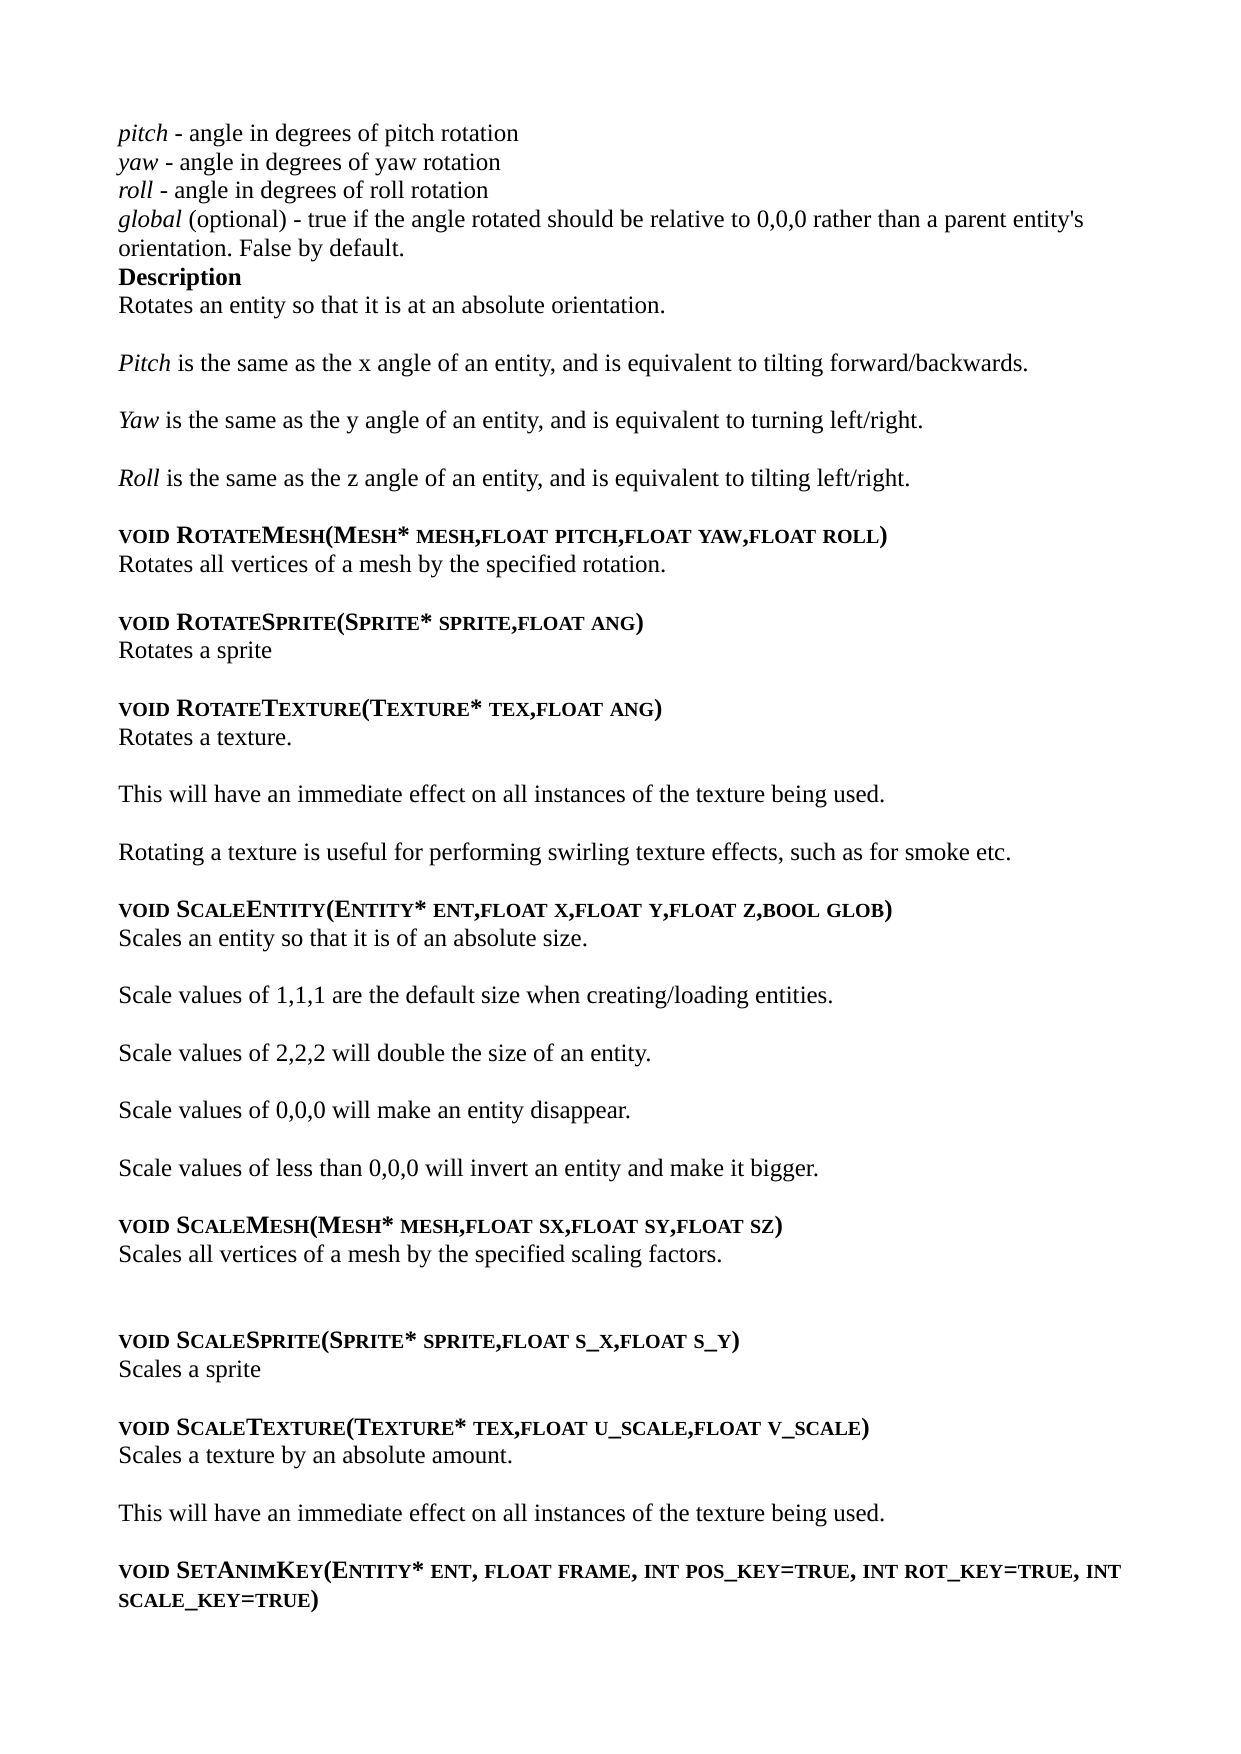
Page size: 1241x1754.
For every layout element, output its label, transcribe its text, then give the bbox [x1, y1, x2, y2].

text void RotateSprite(Sprite* sprite,float ang) [118, 607, 1122, 636]
text void SetAnimKey(Entity* ent, float frame, int pos_key=true, int rot_key=true, int scale_key=true) [118, 1556, 1122, 1613]
text void ScaleMesh(Mesh* mesh,float sx,float sy,float sz) [118, 1211, 1122, 1239]
text void RotateMesh(Mesh* mesh,float pitch,float yaw,float roll) [118, 521, 1122, 549]
text pitch - angle in degrees of pitch rotation [118, 118, 1122, 147]
text Scales a texture by an absolute amount. This will have an immediate effect on all instances of the texture being used. [118, 1441, 1122, 1527]
text void ScaleEntity(Entity* ent,float x,float y,float z,bool glob) [118, 894, 1122, 923]
text void RotateTexture(Texture* tex,float ang) [118, 693, 1122, 722]
text Rotates an entity so that it is at an absolute orientation. [118, 291, 1122, 319]
text Rotates all vertices of a mesh by the specified rotation. [118, 549, 1122, 578]
text Pitch is the same as the x angle of an entity, and is equivalent to tilting forward/backwards. [118, 348, 1122, 377]
text void ScaleTexture(Texture* tex,float u_scale,float v_scale) [118, 1412, 1122, 1441]
text Roll is the same as the z angle of an entity, and is equivalent to tilting left/right. [118, 463, 1122, 492]
text Scales all vertices of a mesh by the specified scaling factors. [118, 1239, 1122, 1297]
text Yaw is the same as the y angle of an entity, and is equivalent to turning left/right. [118, 406, 1122, 434]
text Scales an entity so that it is of an absolute size. Scale values of 1,1,1 are the default size when creating/loading entities. Scale values of 2,2,2 will double the size of an entity. Scale values of 0,0,0 will make an entity disappear. Scale values of less than 0,0,0 will invert an entity and make it bigger. [118, 923, 1122, 1182]
text Rotates a texture. This will have an immediate effect on all instances of the texture being used. Rotating a texture is useful for performing swirling texture effects, such as for smoke etc. [118, 722, 1122, 866]
text yaw - angle in degrees of yaw rotation [118, 147, 1122, 176]
text roll - angle in degrees of roll rotation [118, 176, 1122, 204]
text Description [118, 262, 1122, 291]
text global (optional) - true if the angle rotated should be relative to 0,0,0 rather than a parent entity's orientation. False by default. [118, 204, 1122, 262]
text Scales a sprite [118, 1354, 1122, 1383]
text Rotates a sprite [118, 636, 1122, 664]
text void ScaleSprite(Sprite* sprite,float s_x,float s_y) [118, 1326, 1122, 1354]
